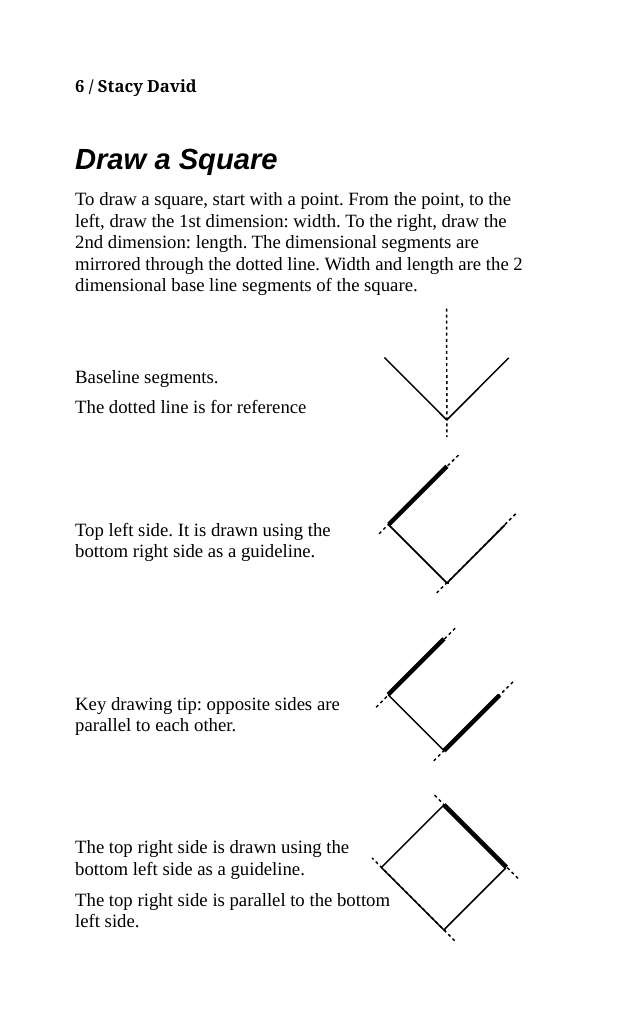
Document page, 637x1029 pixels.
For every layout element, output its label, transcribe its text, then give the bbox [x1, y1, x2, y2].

text [482, 366, 523, 387]
text The dotted line is for reference [75, 396, 442, 418]
text [405, 888, 483, 927]
text The top right side is drawn using the bottom left side as a guideline. [75, 836, 410, 879]
text [463, 693, 523, 736]
subtitle Draw a Square [75, 142, 523, 176]
text [480, 836, 523, 879]
text [392, 518, 523, 562]
text [395, 366, 498, 387]
text Key drawing tip: opposite sides are parallel to each other. [75, 693, 427, 736]
text [391, 693, 497, 736]
picture [440, 928, 448, 934]
text [383, 836, 503, 879]
text [448, 888, 523, 932]
text Top left side. It is drawn using the bottom right side as a guideline. [75, 518, 423, 562]
text [451, 396, 523, 418]
text [425, 396, 468, 417]
text To draw a square, start with a point. From the point, to the left, draw the 1st dimension: width. To the right, draw the 2nd dimension: length. The dimensional segments are mirrored through the dotted line. Width and length are the 2 dimensional base line segments of the square. [75, 188, 523, 296]
text Baseline segments. [75, 366, 411, 387]
text The top right side is parallel to the bottom left side. [75, 888, 440, 932]
